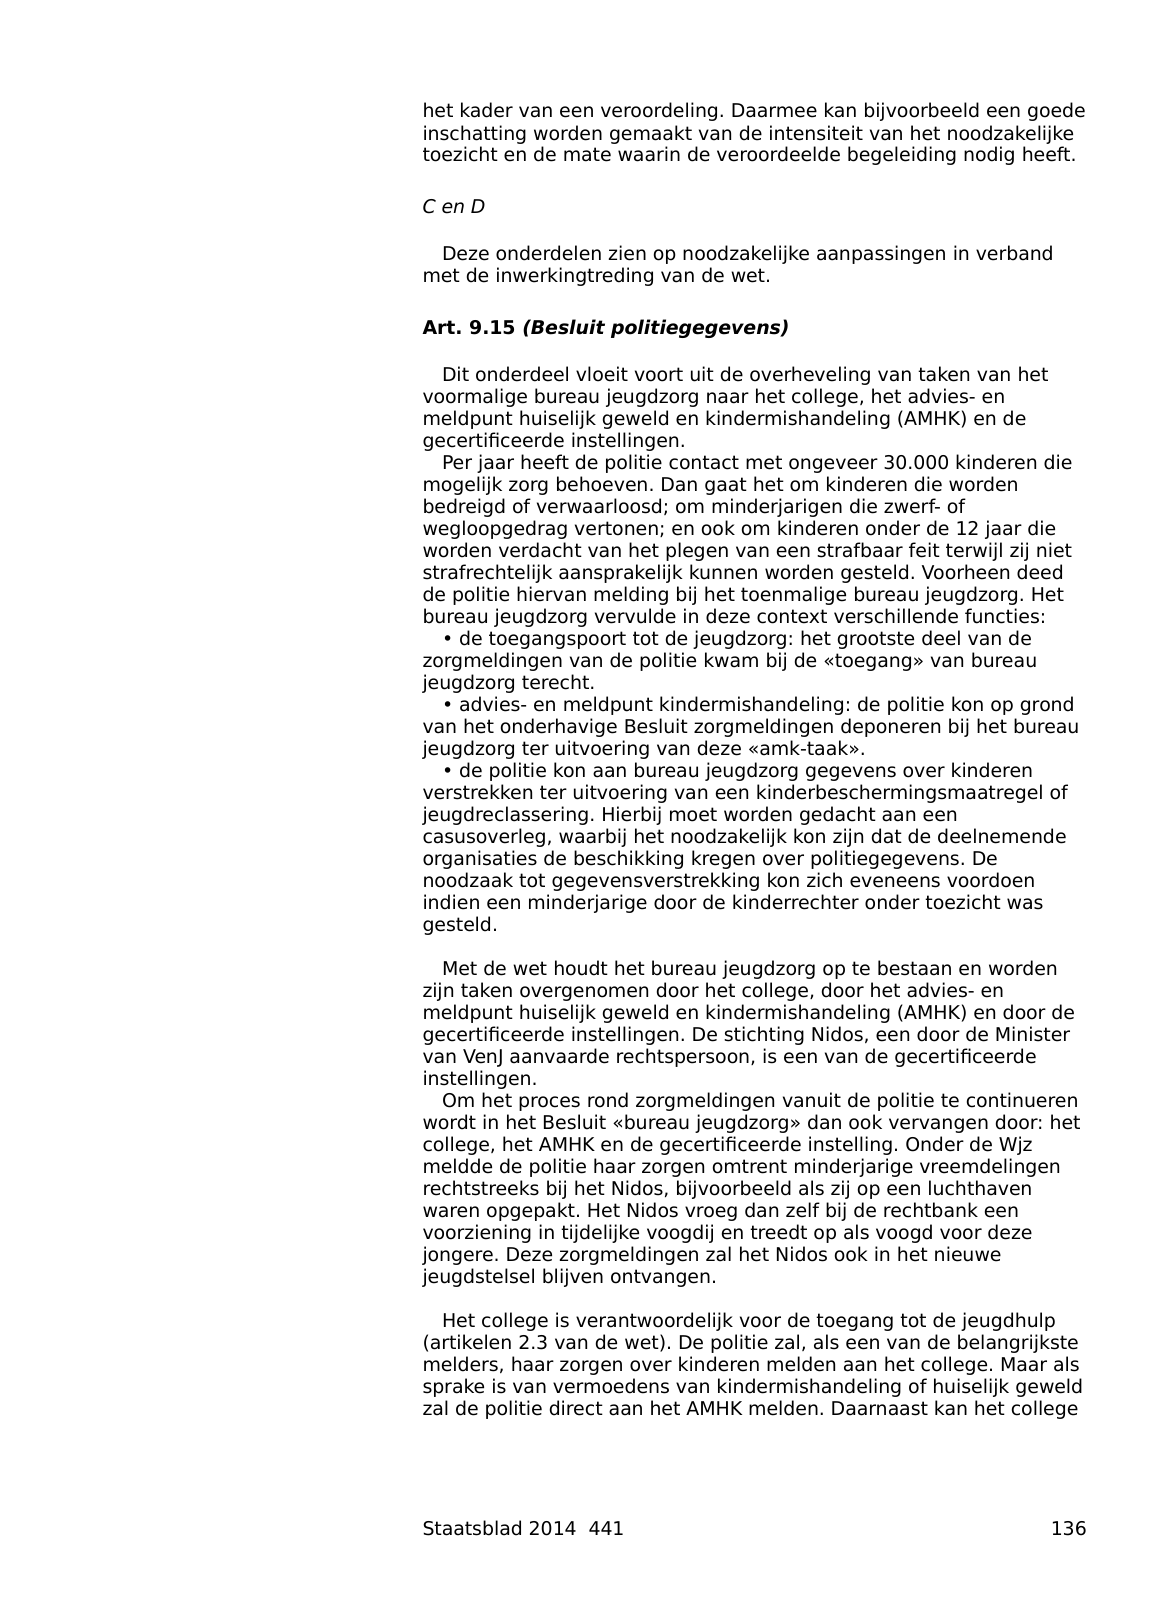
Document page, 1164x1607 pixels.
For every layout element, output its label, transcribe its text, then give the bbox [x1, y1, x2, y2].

text • de toegangspoort tot de jeugdzorg: het grootste deel van de zorgmeldingen van de politie kwam bij de «toegang» van bureau jeugdzorg terecht. [422, 628, 1087, 694]
text Dit onderdeel vloeit voort uit de overheveling van taken van het voormalige bureau jeugdzorg naar het college, het advies- en meldpunt huiselijk geweld en kindermishandeling (AMHK) en de gecertificeerde instellingen. [422, 364, 1087, 452]
text Het college is verantwoordelijk voor de toegang tot de jeugdhulp (artikelen 2.3 van de wet). De politie zal, als een van de belangrijkste melders, haar zorgen over kinderen melden aan het college. Maar als sprake is van vermoedens van kindermishandeling of huiselijk geweld zal de politie direct aan het AMHK melden. Daarnaast kan het college [422, 1310, 1087, 1420]
text het kader van een veroordeling. Daarmee kan bijvoorbeeld een goede inschatting worden gemaakt van de intensiteit van het noodzakelijke toezicht en de mate waarin de veroordeelde begeleiding nodig heeft. [422, 100, 1087, 166]
text Deze onderdelen zien op noodzakelijke aanpassingen in verband met de inwerkingtreding van de wet. [422, 243, 1087, 287]
text • de politie kon aan bureau jeugdzorg gegevens over kinderen verstrekken ter uitvoering van een kinderbeschermingsmaatregel of jeugdreclassering. Hierbij moet worden gedacht aan een casusoverleg, waarbij het noodzakelijk kon zijn dat de deelnemende organisaties de beschikking kregen over politiegegevens. De noodzaak tot gegevensverstrekking kon zich eveneens voordoen indien een minderjarige door de kinderrechter onder toezicht was gesteld. [422, 760, 1087, 936]
text Per jaar heeft de politie contact met ongeveer 30.000 kinderen die mogelijk zorg behoeven. Dan gaat het om kinderen die worden bedreigd of verwaarloosd; om minderjarigen die zwerf- of wegloopgedrag vertonen; en ook om kinderen onder de 12 jaar die worden verdacht van het plegen van een strafbaar feit terwijl zij niet strafrechtelijk aansprakelijk kunnen worden gesteld. Voorheen deed de politie hiervan melding bij het toenmalige bureau jeugdzorg. Het bureau jeugdzorg vervulde in deze context verschillende functies: [422, 452, 1087, 628]
subtitle Art. 9.15 (Besluit politiegegevens) [422, 317, 1087, 339]
subtitle C en D [422, 196, 1087, 218]
text Met de wet houdt het bureau jeugdzorg op te bestaan en worden zijn taken overgenomen door het college, door het advies- en meldpunt huiselijk geweld en kindermishandeling (AMHK) en door de gecertificeerde instellingen. De stichting Nidos, een door de Minister van VenJ aanvaarde rechtspersoon, is een van de gecertificeerde instellingen. [422, 958, 1087, 1090]
text • advies- en meldpunt kindermishandeling: de politie kon op grond van het onderhavige Besluit zorgmeldingen deponeren bij het bureau jeugdzorg ter uitvoering van deze «amk-taak». [422, 694, 1087, 760]
text Om het proces rond zorgmeldingen vanuit de politie te continueren wordt in het Besluit «bureau jeugdzorg» dan ook vervangen door: het college, het AMHK en de gecertificeerde instelling. Onder de Wjz meldde de politie haar zorgen omtrent minderjarige vreemdelingen rechtstreeks bij het Nidos, bijvoorbeeld als zij op een luchthaven waren opgepakt. Het Nidos vroeg dan zelf bij de rechtbank een voorziening in tijdelijke voogdij en treedt op als voogd voor deze jongere. Deze zorgmeldingen zal het Nidos ook in het nieuwe jeugdstelsel blijven ontvangen. [422, 1090, 1087, 1288]
